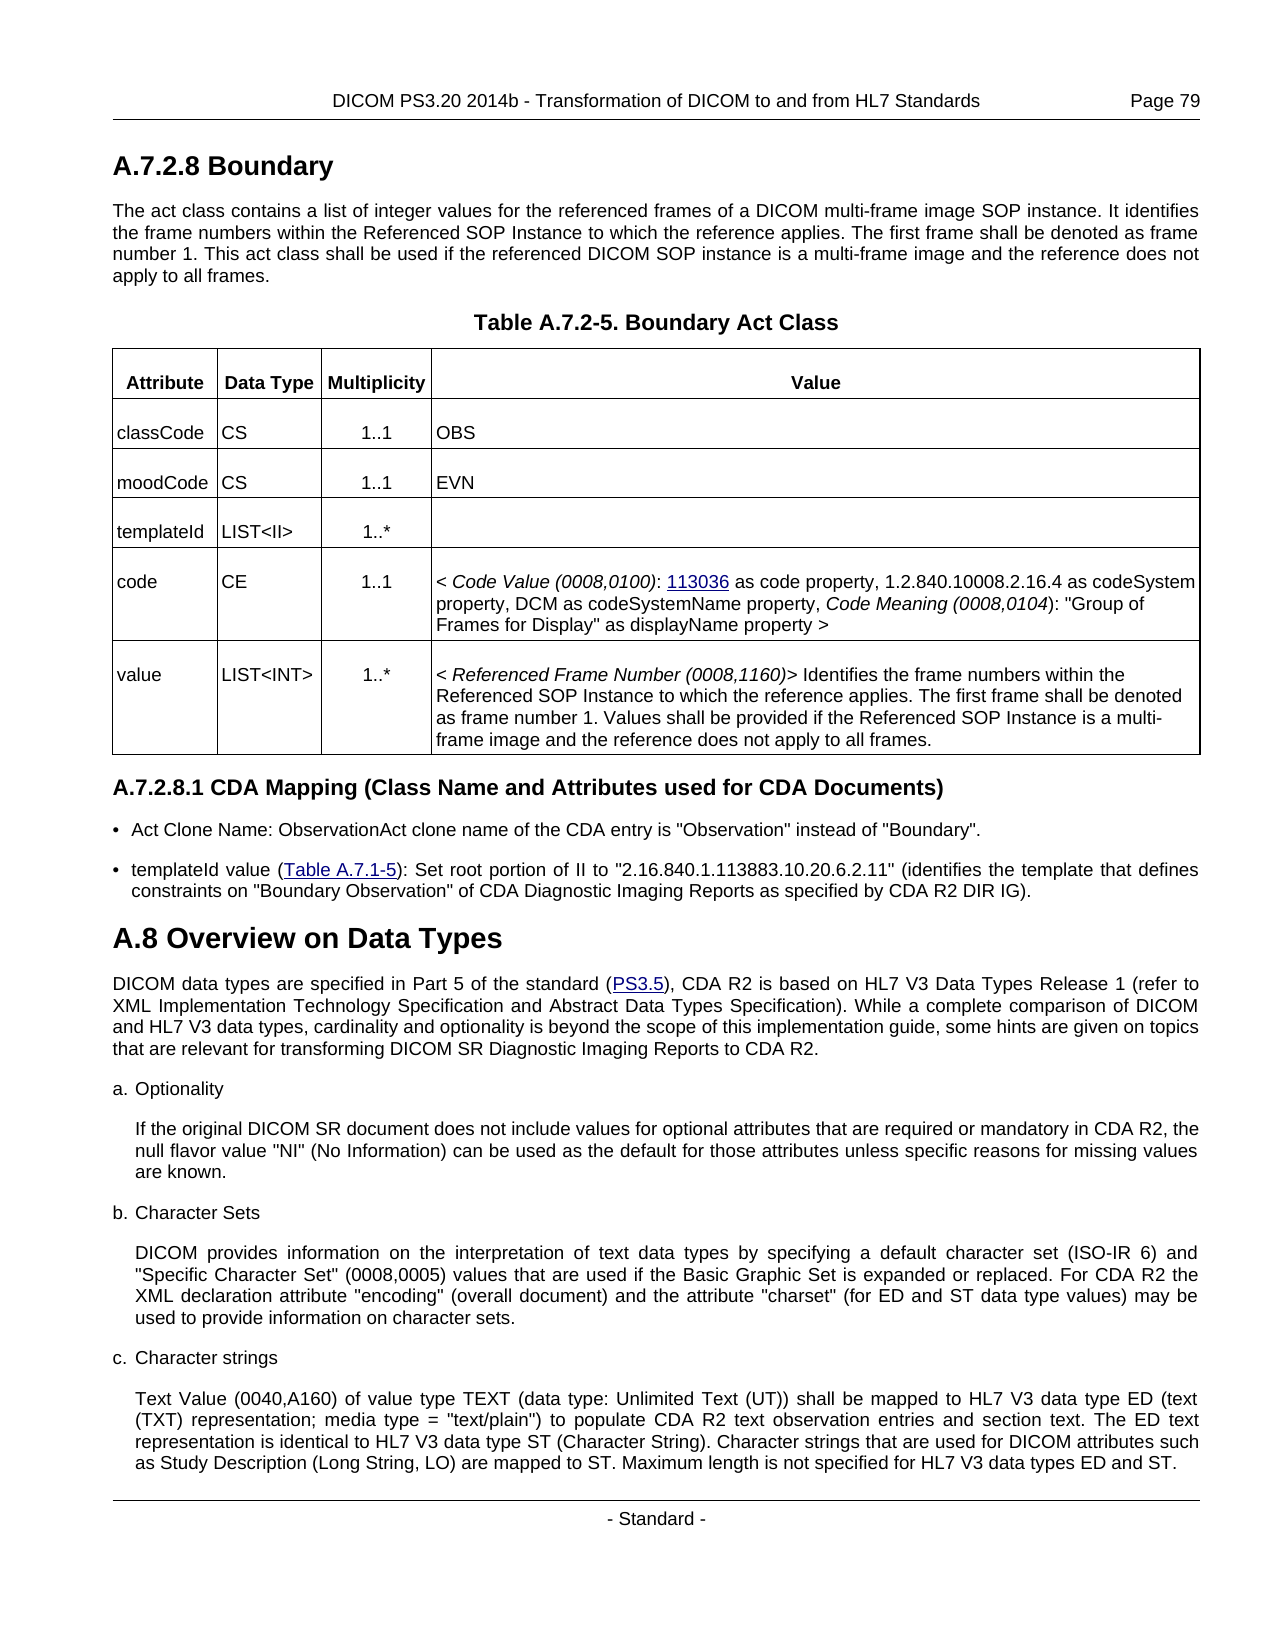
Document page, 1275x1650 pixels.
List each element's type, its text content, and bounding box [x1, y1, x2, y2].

list Character strings [112, 1347, 1200, 1368]
table_cell CS [218, 399, 321, 447]
table_cell value [113, 641, 217, 754]
table_cell 1..* [322, 641, 431, 754]
table_header Attribute [113, 349, 217, 398]
list DICOM provides information on the interpretation of text data types by specifying a default character set (ISO-IR 6) and "Specific Character Set" (0008,0005) values that are used if the Basic Graphic Set is expanded or replaced. For CDA R2 the XML declaration attribute "encoding" (overall document) and the attribute "charset" (for ED and ST data type values) may be used to provide information on character sets. [112, 1242, 1200, 1328]
table_cell moodCode [113, 449, 217, 497]
table_header Data Type [218, 349, 321, 398]
table_cell < Referenced Frame Number (0008,1160)> Identifies the frame numbers within the Referenced SOP Instance to which the reference applies. The first frame shall be denoted as frame number 1. Values shall be provided if the Referenced SOP Instance is a multi-frame image and the reference does not apply to all frames. [432, 641, 1199, 754]
table_cell OBS [432, 399, 1199, 447]
table_cell 1..1 [322, 399, 431, 447]
table_header Multiplicity [322, 349, 431, 398]
list Text Value (0040,A160) of value type TEXT (data type: Unlimited Text (UT)) shall be mapped to HL7 V3 data type ED (text (TXT) representation; media type = "text/plain") to populate CDA R2 text observation entries and section text. The ED text representation is identical to HL7 V3 data type ST (Character String). Character strings that are used for DICOM attributes such as Study Description (Long String, LO) are mapped to ST. Maximum length is not specified for HL7 V3 data types ED and ST. [112, 1387, 1200, 1473]
table_cell LIST<II> [218, 498, 321, 547]
list Optionality [112, 1078, 1200, 1099]
list Act Clone Name: ObservationAct clone name of the CDA entry is "Observation" instead of "Boundary". [112, 818, 1200, 840]
table_cell LIST<INT> [218, 641, 321, 754]
text A.7.2.8.1 CDA Mapping (Class Name and Attributes used for CDA Documents) [112, 774, 1200, 800]
table_header Value [432, 349, 1199, 398]
table_cell [432, 498, 1199, 547]
table_cell CE [218, 548, 321, 640]
table_cell < Code Value (0008,0100): 113036 as code property, 1.2.840.10008.2.16.4 as codeSystem property, DCM as codeSystemName property, Code Meaning (0008,0104): "Group of Frames for Display" as displayName property > [432, 548, 1199, 640]
table_cell code [113, 548, 217, 640]
table_cell 1..1 [322, 548, 431, 640]
list Character Sets [112, 1202, 1200, 1223]
table_cell EVN [432, 449, 1199, 497]
text A.7.2.8 Boundary [112, 150, 1200, 181]
table_cell templateId [113, 498, 217, 547]
table_cell 1..1 [322, 449, 431, 497]
text The act class contains a list of integer values for the referenced frames of a DICOM multi-frame image SOP instance. It identifies the frame numbers within the Referenced SOP Instance to which the reference applies. The first frame shall be denoted as frame number 1. This act class shall be used if the referenced DICOM SOP instance is a multi-frame image and the reference does not apply to all frames. [112, 200, 1200, 286]
table_cell 1..* [322, 498, 431, 547]
table_cell CS [218, 449, 321, 497]
list If the original DICOM SR document does not include values for optional attributes that are required or mandatory in CDA R2, the null flavor value "NI" (No Information) can be used as the default for those attributes unless specific reasons for missing values are known. [112, 1118, 1200, 1183]
list templateId value (Table A.7.1-5): Set root portion of II to "2.16.840.1.113883.10.20.6.2.11" (identifies the template that defines constraints on "Boundary Observation" of CDA Diagnostic Imaging Reports as specified by CDA R2 DIR IG). [112, 859, 1200, 902]
text A.8 Overview on Data Types [112, 921, 1200, 954]
text Table A.7.2-5. Boundary Act Class [112, 309, 1200, 334]
text DICOM data types are specified in Part 5 of the standard (PS3.5), CDA R2 is based on HL7 V3 Data Types Release 1 (refer to XML Implementation Technology Specification and Abstract Data Types Specification). While a complete comparison of DICOM and HL7 V3 data types, cardinality and optionality is beyond the scope of this implementation guide, some hints are given on topics that are relevant for transforming DICOM SR Diagnostic Imaging Reports to CDA R2. [112, 973, 1200, 1059]
table_cell classCode [113, 399, 217, 447]
